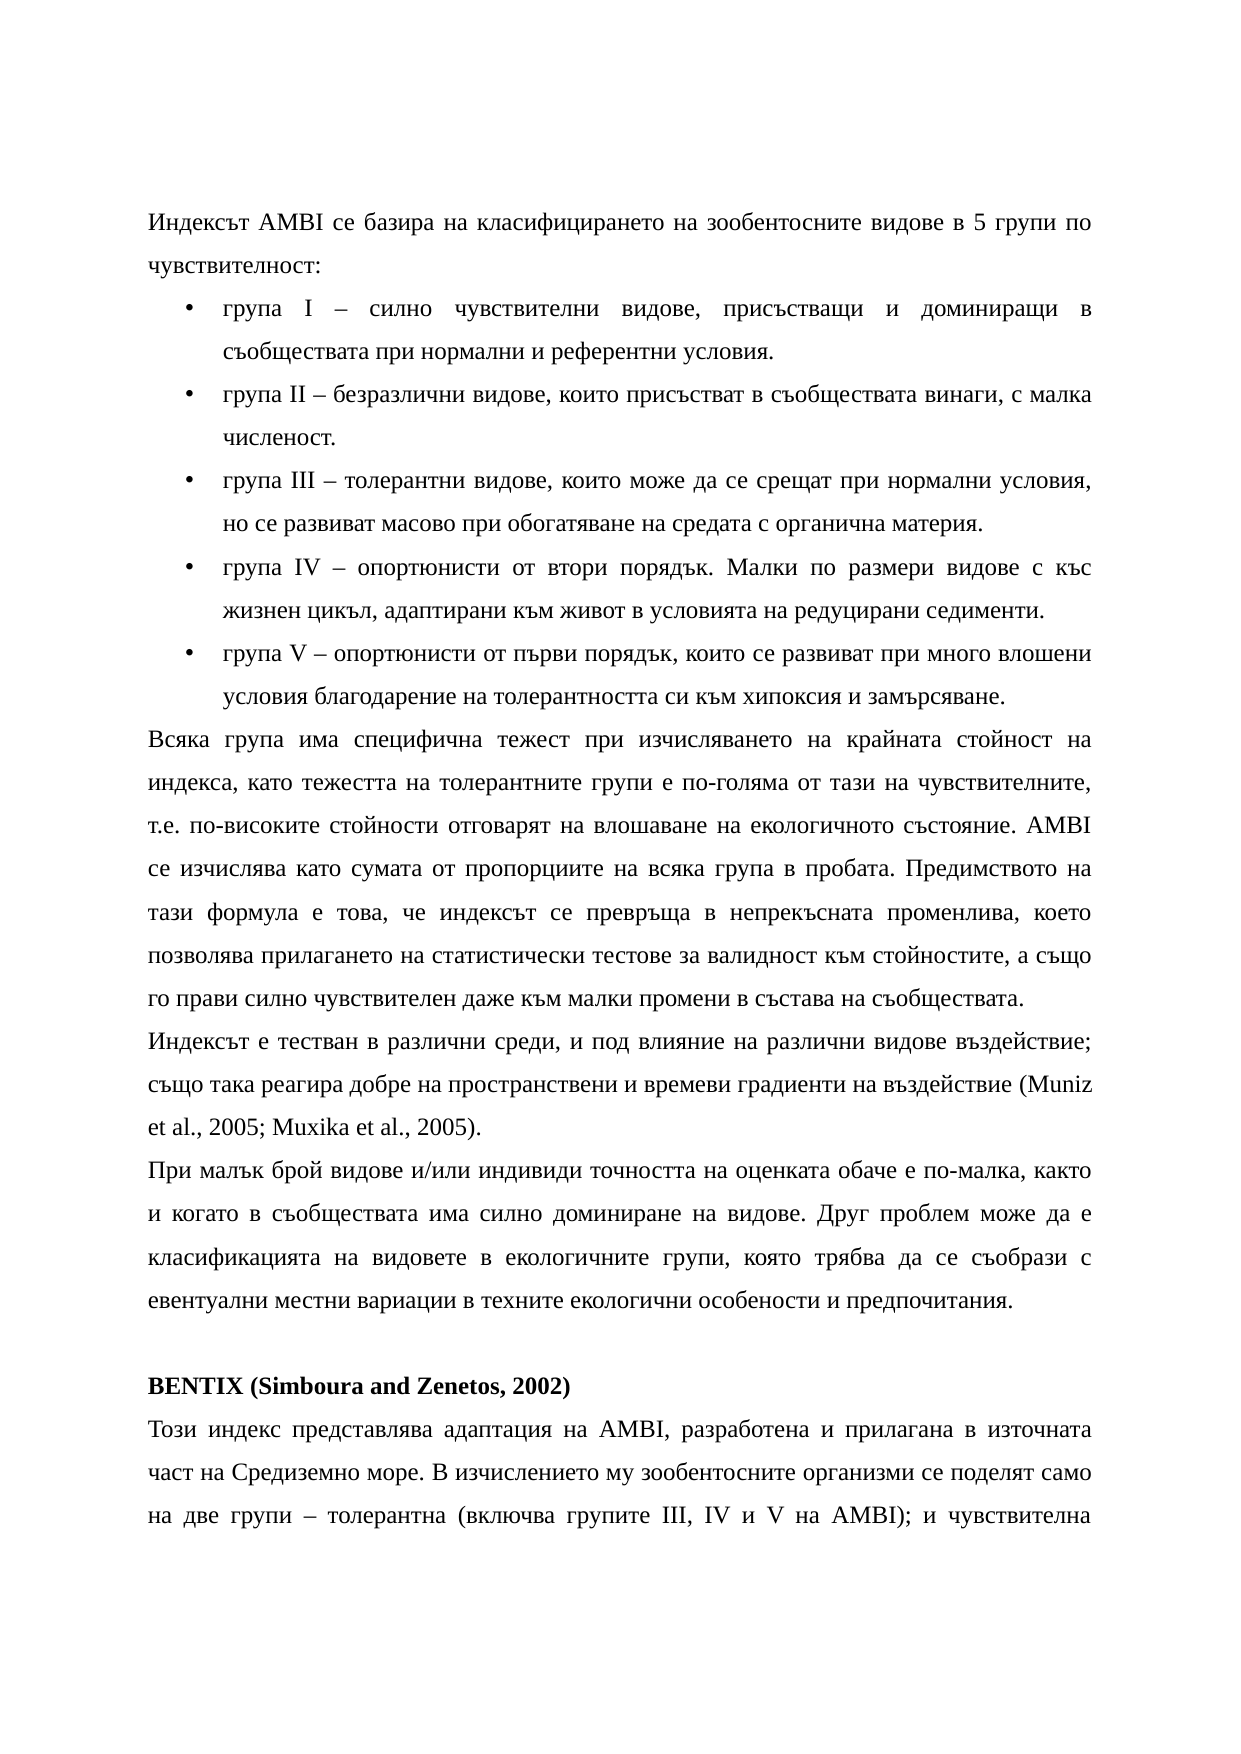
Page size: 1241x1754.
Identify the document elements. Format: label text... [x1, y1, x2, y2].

text При малък брой видове и/или индивиди точността на оценката обаче е по-малка, както и когато в съобществата има силно доминиране на видове. Друг проблем може да е класификацията на видовете в екологичните групи, която трябва да се съобрази с евентуални местни вариации в техните екологични особености и предпочитания. [148, 1155, 1093, 1313]
text Индексът е тестван в различни среди, и под влияние на различни видове въздействие; също така реагира добре на пространствени и времеви градиенти на въздействие (Muniz et al., 2005; Muxika et al., 2005). [148, 1026, 1093, 1141]
list група III – толерантни видове, които може да се срещат при нормални условия, но се развиват масово при обогатяване на средата с органична материя. [185, 465, 1093, 537]
text BENTIX (Simboura and Zenetos, 2002) [148, 1371, 1093, 1400]
list група V – опортюнисти от първи порядък, които се развиват при много влошени условия благодарение на толерантността си към хипоксия и замърсяване. [185, 638, 1093, 710]
text Индексът AMBI се базира на класифицирането на зообентосните видове в 5 групи по чувствителност: [148, 207, 1093, 278]
text Всяка група има специфична тежест при изчисляването на крайната стойност на индекса, като тежестта на толерантните групи е по-голяма от тази на чувствителните, т.е. по-високите стойности отговарят на влошаване на екологичното състояние. AMBI се изчислява като сумата от пропорциите на всяка група в пробата. Предимството на тази формула е това, че индексът се превръща в непрекъсната променлива, което позволява прилагането на статистически тестове за валидност към стойностите, а също го прави силно чувствителен даже към малки промени в състава на съобществата. [148, 724, 1093, 1012]
text Този индекс представлява адаптация на AMBI, разработена и прилагана в източната част на Средиземно море. В изчислението му зообентосните организми се поделят само на две групи – толерантна (включва групите III, IV и V на AMBI); и чувствителна [148, 1414, 1093, 1529]
list група IV – опортюнисти от втори порядък. Малки по размери видове с къс жизнен цикъл, адаптирани към живот в условията на редуцирани седименти. [185, 552, 1093, 623]
list група I – силно чувствителни видове, присъстващи и доминиращи в съобществата при нормални и референтни условия. [185, 293, 1093, 365]
list група II – безразлични видове, които присъстват в съобществата винаги, с малка численост. [185, 379, 1093, 451]
